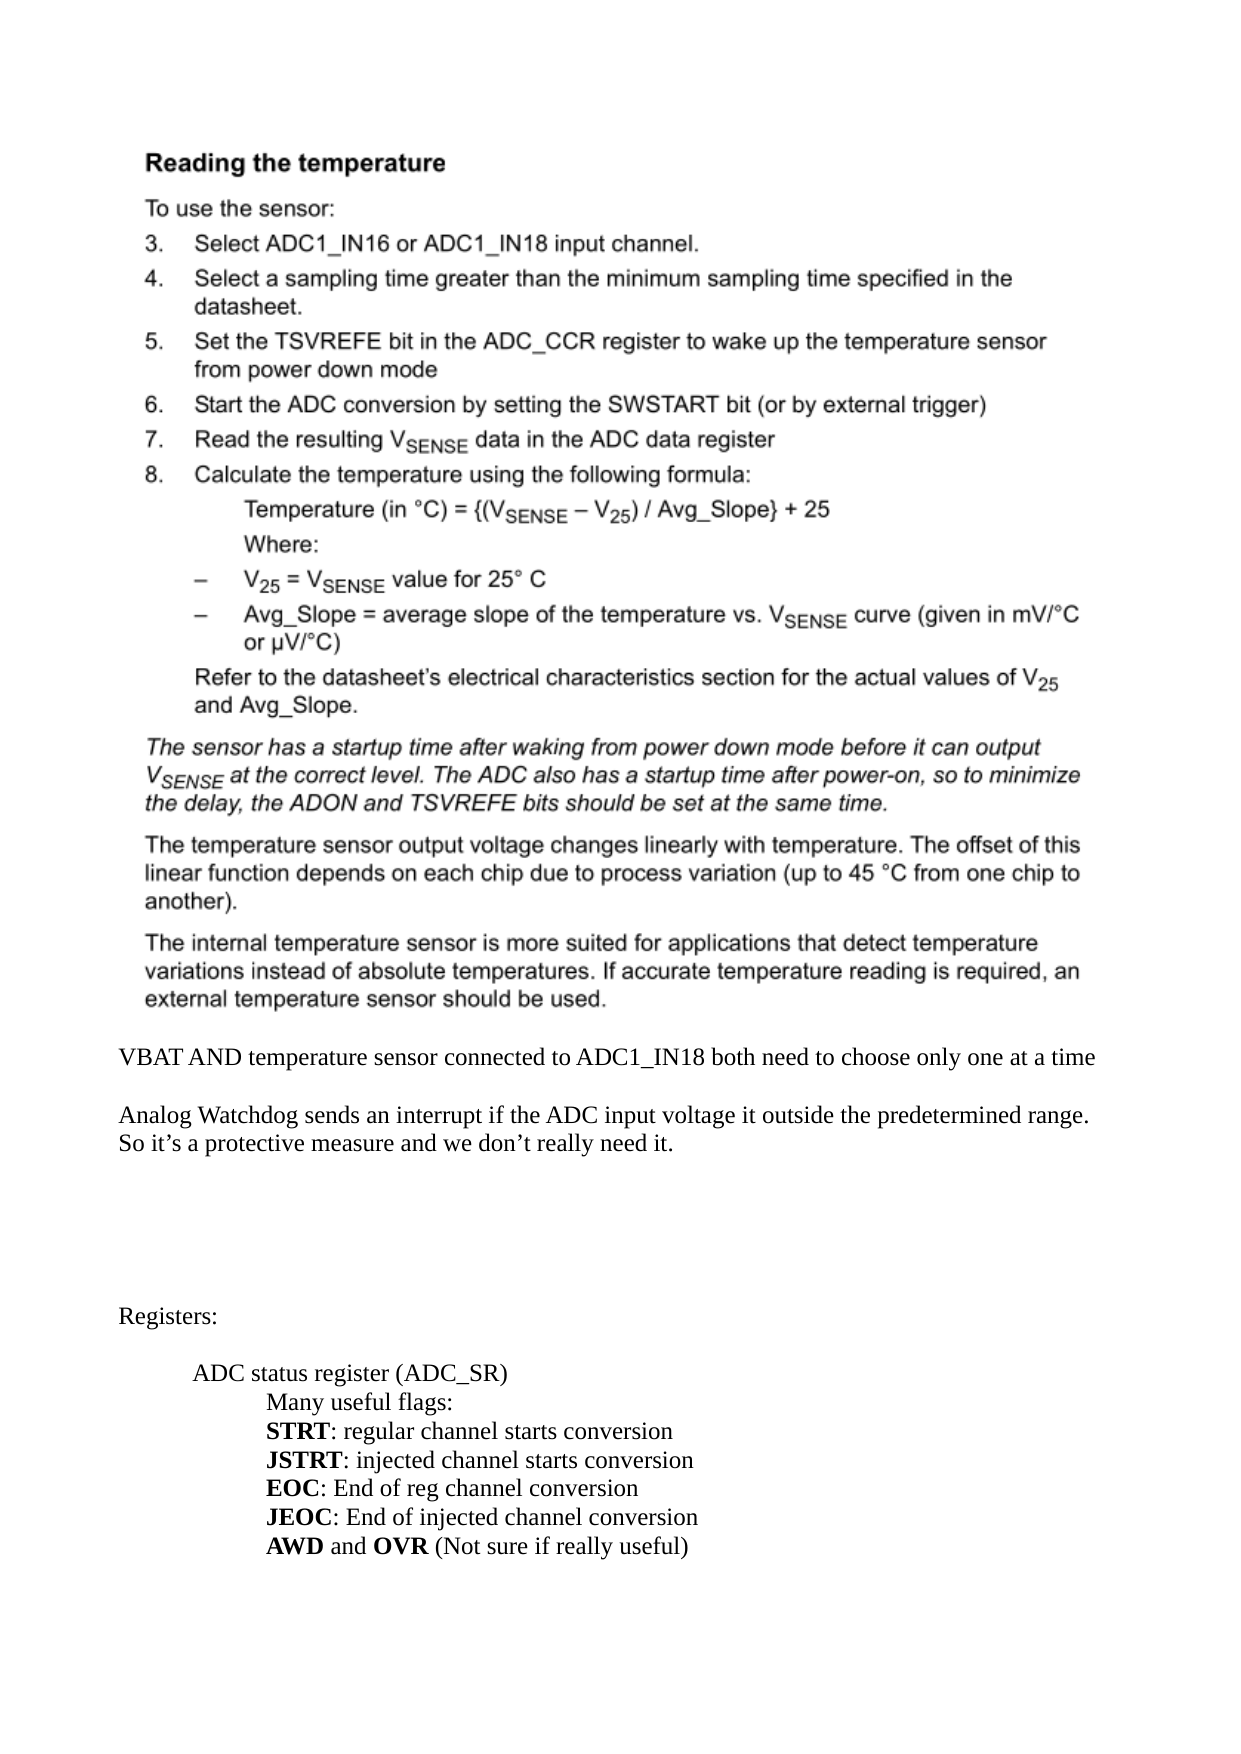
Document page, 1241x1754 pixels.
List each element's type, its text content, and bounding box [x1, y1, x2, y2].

text Analog Watchdog sends an interrupt if the ADC input voltage it outside the predetermined range. [118, 1100, 1122, 1128]
text JSTRT: injected channel starts conversion [118, 1445, 1122, 1473]
text EOC: End of reg channel conversion [118, 1473, 1122, 1502]
text STRT: regular channel starts conversion [118, 1416, 1122, 1445]
text Registers: [118, 1301, 1122, 1330]
text AWD and OVR (Not sure if really useful) [118, 1531, 1122, 1560]
text JEOC: End of injected channel conversion [118, 1502, 1122, 1531]
text VBAT AND temperature sensor connected to ADC1_IN18 both need to choose only one at a time [118, 1043, 1122, 1071]
text So it’s a protective measure and we don’t really need it. [118, 1128, 1122, 1157]
text ADC status register (ADC_SR) [118, 1358, 1122, 1387]
text Many useful flags: [118, 1387, 1122, 1416]
picture [118, 118, 1123, 1043]
